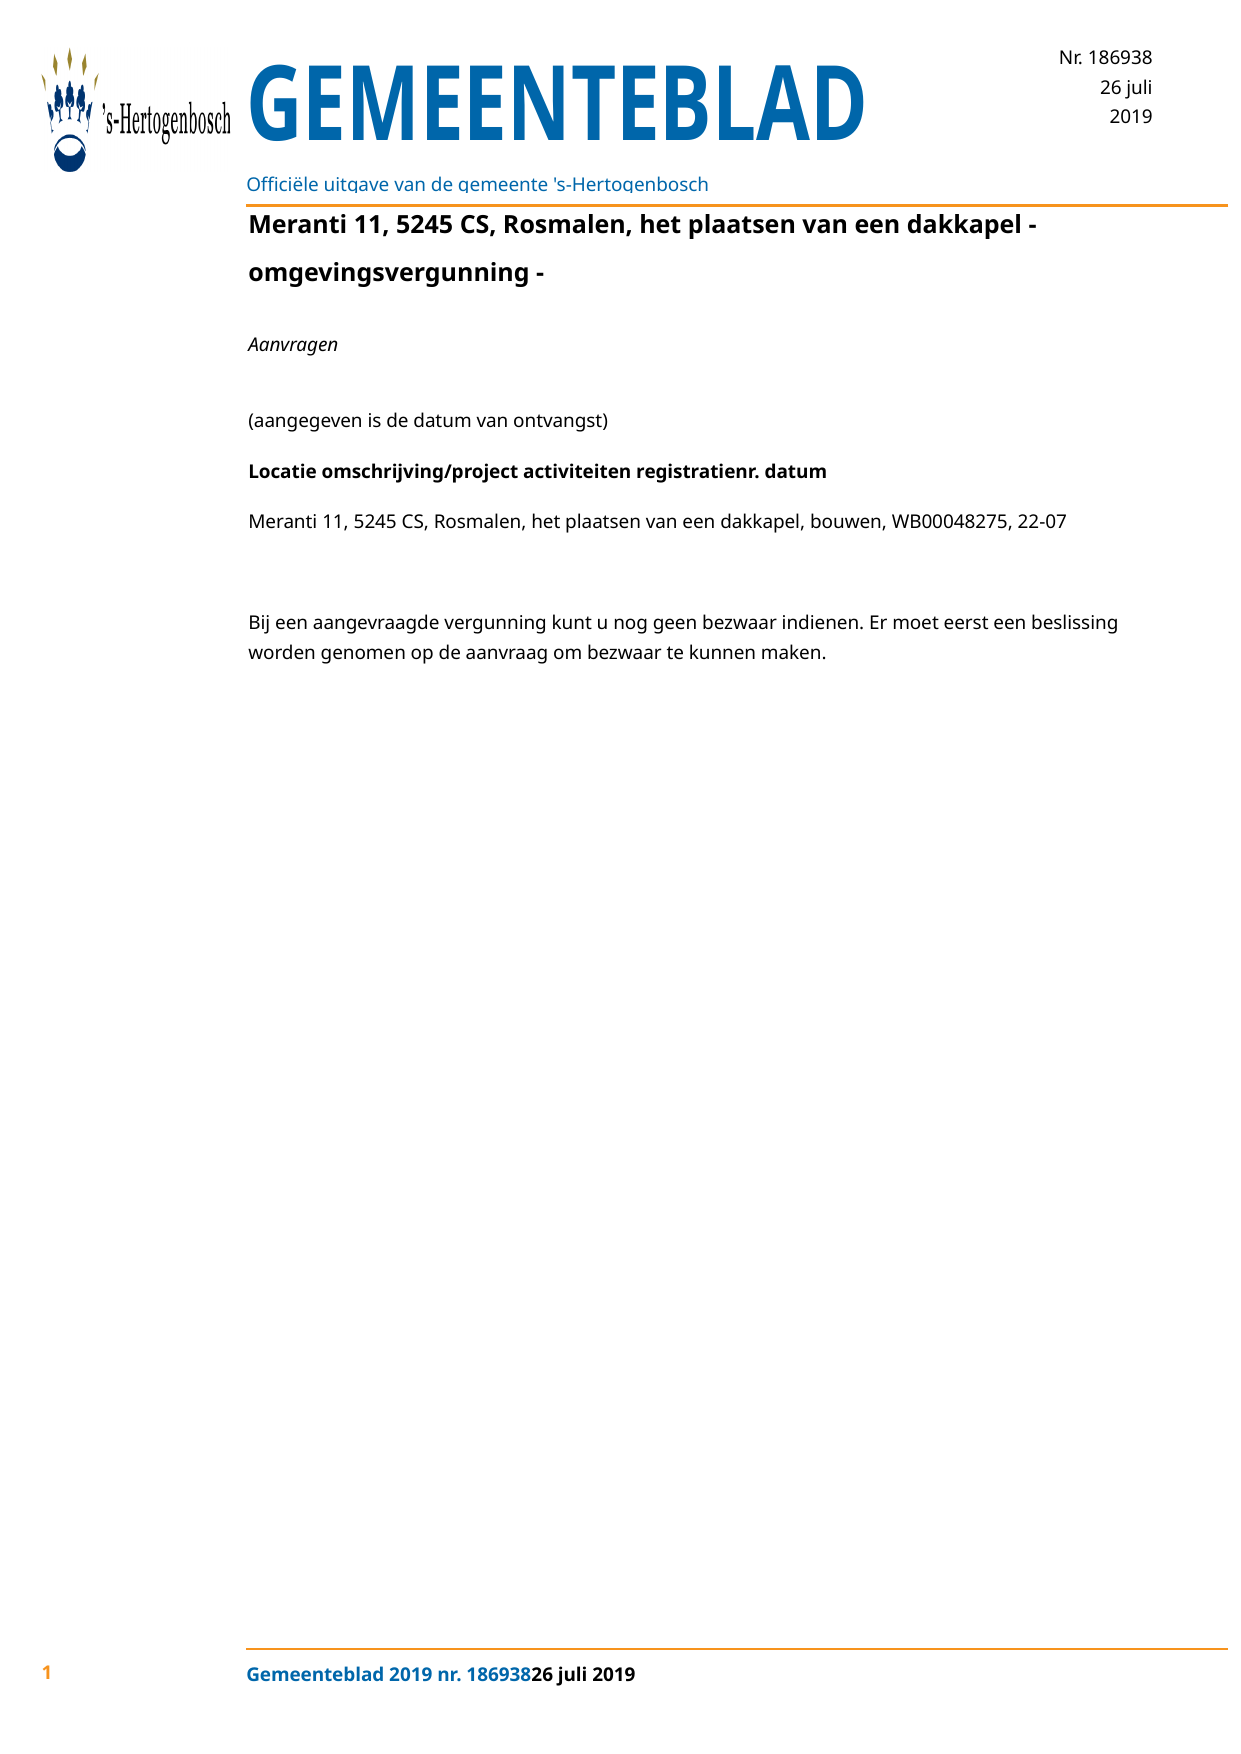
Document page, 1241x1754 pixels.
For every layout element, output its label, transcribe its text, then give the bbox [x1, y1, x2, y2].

text Bij een aangevraagde vergunning kunt u nog geen bezwaar indienen. Er moet eerst een beslissing worden genomen op de aanvraag om bezwaar te kunnen maken. [248, 609, 1152, 664]
text Aanvragen [248, 331, 1152, 357]
text Meranti 11, 5245 CS, Rosmalen, het plaatsen van een dakkapel, bouwen, WB00048275, 22-07 [248, 508, 1152, 534]
text (aangegeven is de datum van ontvangst) [248, 408, 1152, 433]
text Locatie omschrijving/project activiteiten registratienr. datum [248, 458, 1152, 484]
picture [41, 47, 231, 172]
text Meranti 11, 5245 CS, Rosmalen, het plaatsen van een dakkapel - omgevingsvergunning - [248, 207, 1152, 288]
